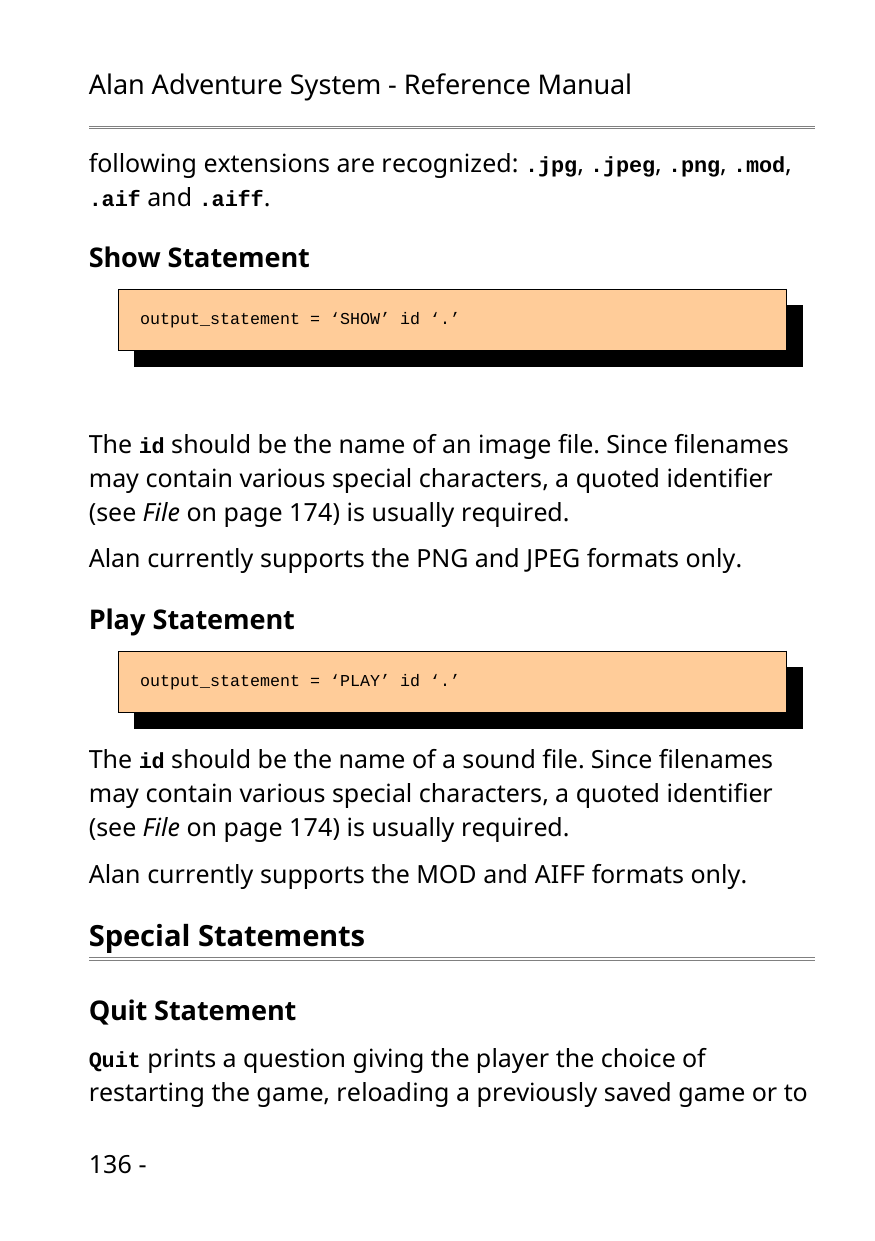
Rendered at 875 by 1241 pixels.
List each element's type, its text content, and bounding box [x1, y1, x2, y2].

text output_statement = ‘PLAY’ id ‘.’ [119, 652, 786, 712]
text Alan currently supports the MOD and AIFF formats only. [88, 857, 815, 891]
text The id should be the name of a sound file. Since filenames may contain various special characters, a quoted identifier (see File on page 140) is usually required. [88, 742, 815, 844]
text Alan currently supports the PNG and JPEG formats only. [88, 541, 815, 575]
subtitle Quit Statement [88, 991, 815, 1028]
text The id should be the name of an image file. Since filenames may contain various special characters, a quoted identifier (see File on page 140) is usually required. [88, 427, 815, 528]
subtitle Special Statements [88, 916, 815, 960]
subtitle Show Statement [88, 239, 815, 276]
text following extensions are recognized: .jpg, .jpeg, .png, .mod, .aif and .aiff. [88, 146, 815, 213]
text Quit prints a question giving the player the choice of restarting the game, re­loading a previously saved game or to [88, 1041, 815, 1109]
text output_statement = ‘SHOW’ id ‘.’ [119, 290, 786, 350]
subtitle Play Statement [88, 601, 815, 638]
